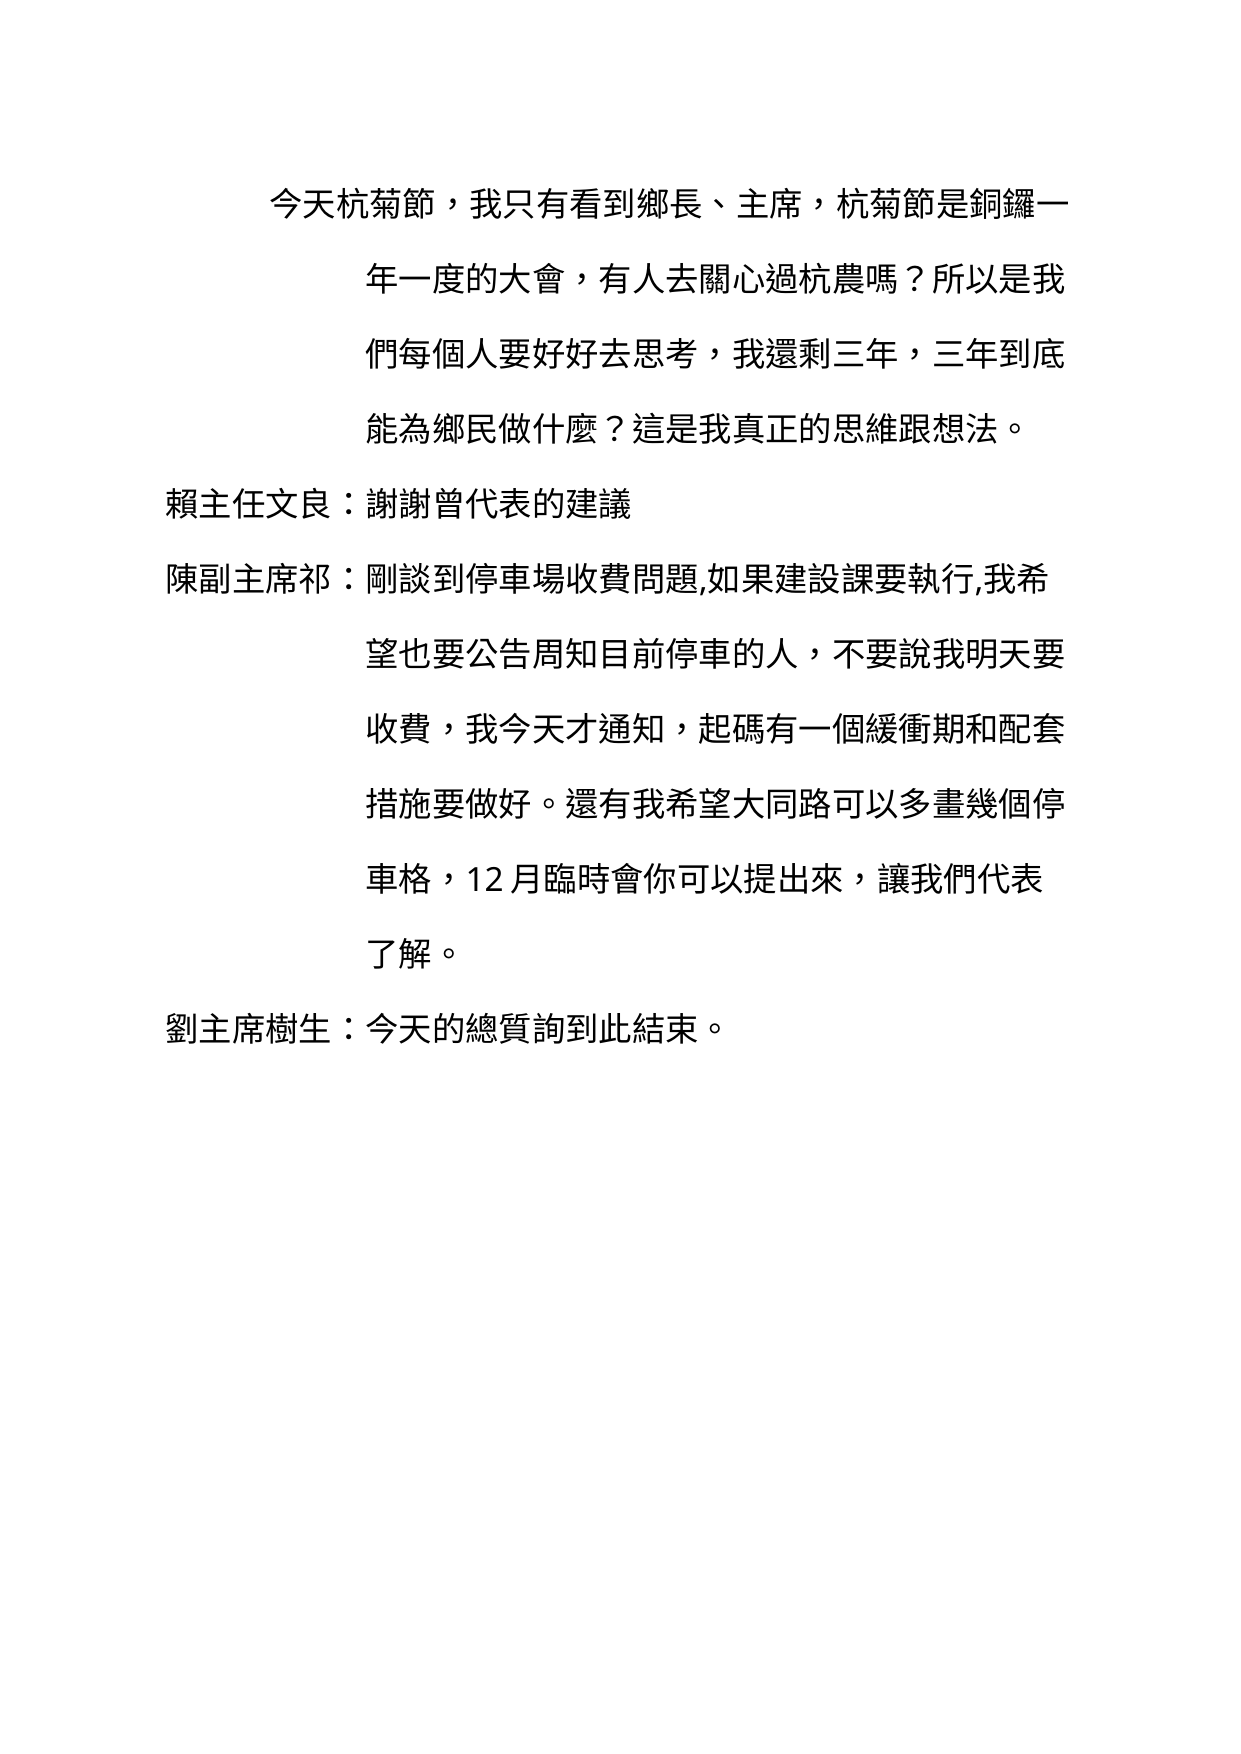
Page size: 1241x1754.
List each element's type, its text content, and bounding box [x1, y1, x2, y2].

text 賴主任文良：謝謝曾代表的建議 [165, 464, 1075, 539]
text 陳副主席祁：剛談到停車場收費問題,如果建設課要執行,我希望也要公告周知目前停車的人，不要說我明天要收費，我今天才通知，起碼有一個緩衝期和配套措施要做好。還有我希望大同路可以多畫幾個停車格，12月臨時會你可以提出來，讓我們代表了解。 [165, 539, 1075, 989]
text 今天杭菊節，我只有看到鄉長、主席，杭菊節是銅鑼一年一度的大會，有人去關心過杭農嗎？所以是我們每個人要好好去思考，我還剩三年，三年到底能為鄉民做什麼？這是我真正的思維跟想法。 [165, 164, 1075, 464]
text 劉主席樹生：今天的總質詢到此結束。 [165, 989, 1075, 1064]
